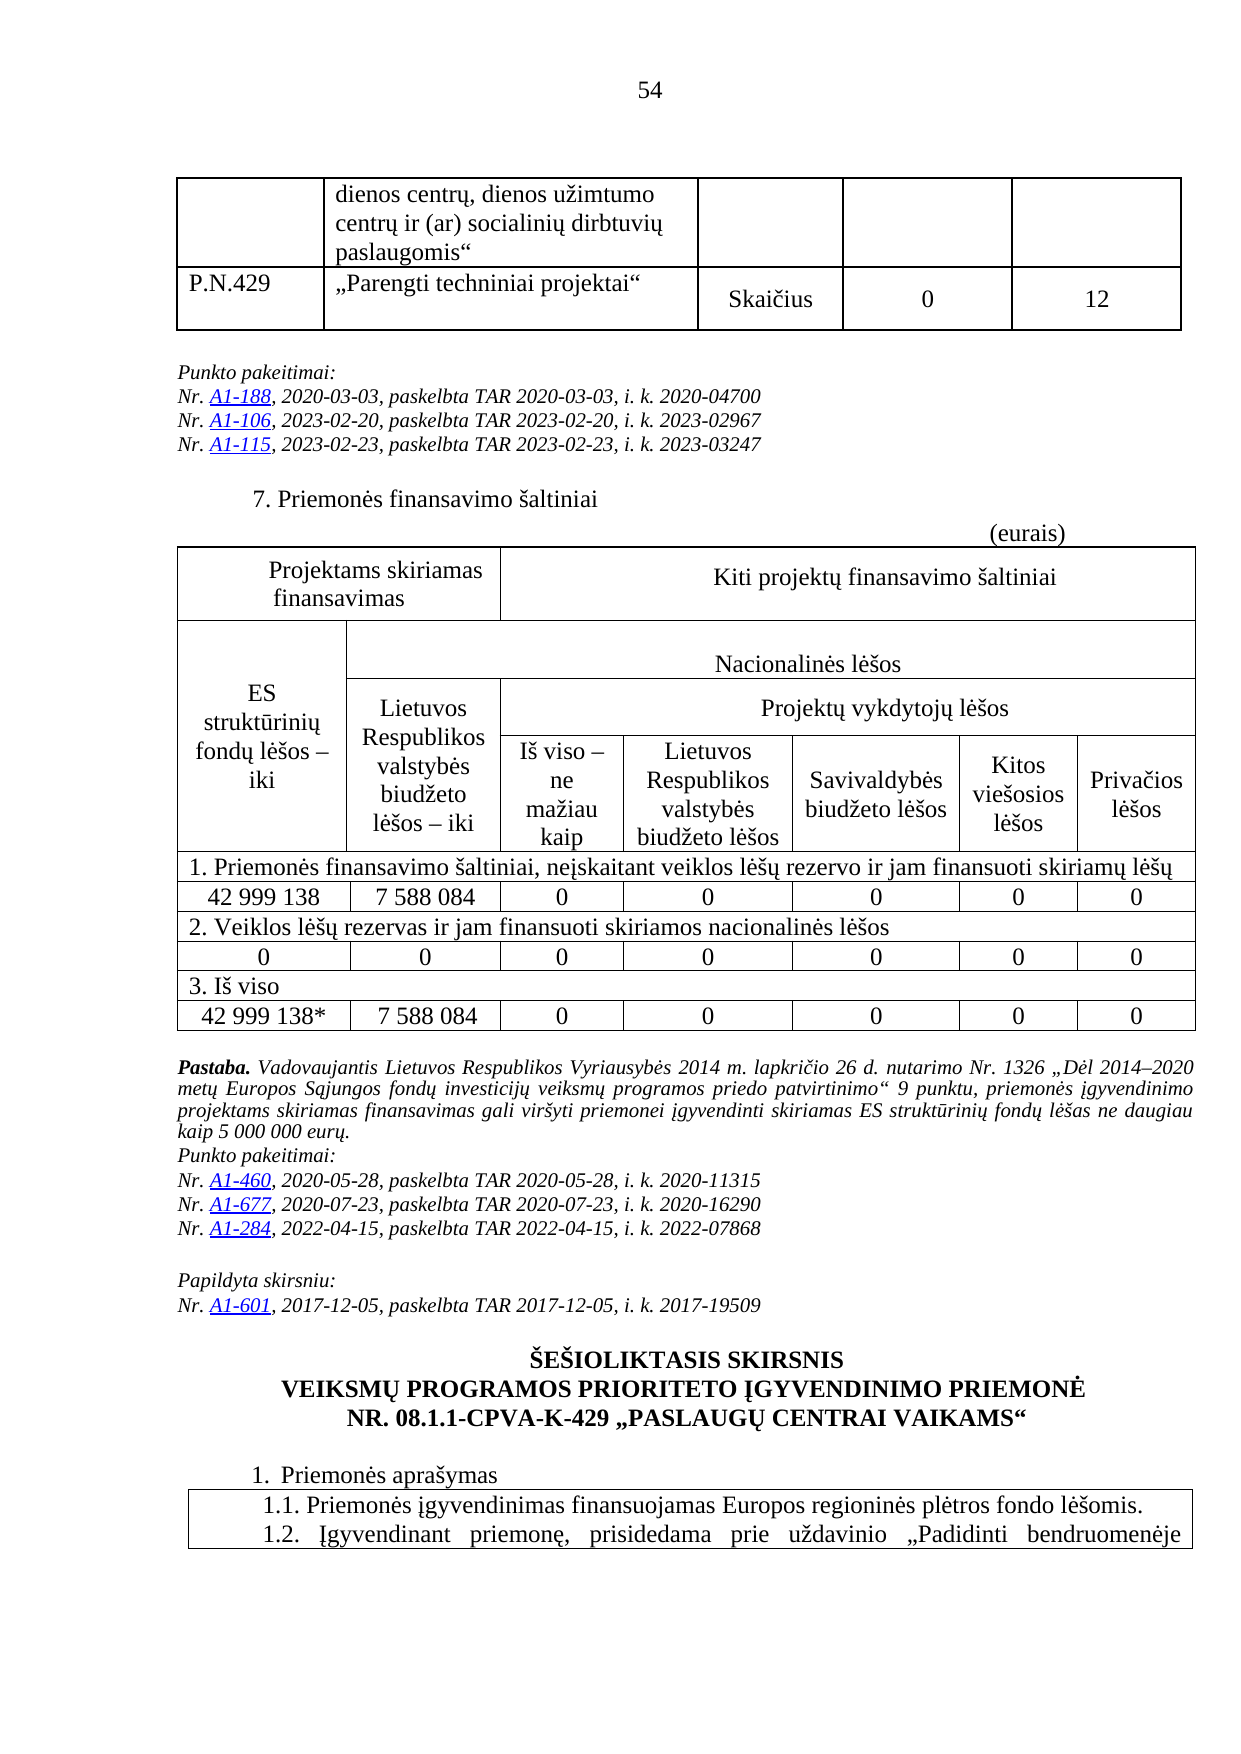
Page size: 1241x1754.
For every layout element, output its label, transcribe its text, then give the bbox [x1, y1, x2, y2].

text ŠEŠIOLIKTASIS SKIRSNIS [177, 1345, 1196, 1374]
table_cell 0 [793, 942, 959, 970]
table_cell 0 [1078, 942, 1195, 970]
table_cell 42 999 138* [178, 1001, 350, 1030]
table_header Projektams skiriamas finansavimas [178, 548, 500, 620]
table_cell Projektų vykdytojų lėšos [501, 679, 1195, 735]
table_cell Lietuvos Respublikos valstybės biudžeto lėšos [624, 736, 792, 851]
table_cell 0 [178, 942, 350, 970]
table_cell Nacionalinės lėšos [347, 621, 1195, 678]
text Nr. A1-460, 2020-05-28, paskelbta TAR 2020-05-28, i. k. 2020-11315 [177, 1167, 1196, 1192]
table_cell 0 [501, 942, 623, 970]
table_header 1.1. Priemonės įgyvendinimas finansuojamas Europos regioninės plėtros fondo lėšomis. 1.2. Įgyvendinant priemonę, prisidedama prie uždavinio „Padidinti bendruomenėje [189, 1490, 1192, 1548]
text (eurais) [177, 518, 1211, 546]
table_cell Kitos viešosios lėšos [960, 736, 1077, 851]
table_cell 0 [624, 882, 792, 911]
text Nr. A1-601, 2017-12-05, paskelbta TAR 2017-12-05, i. k. 2017-19509 [177, 1292, 1196, 1317]
table_cell 0 [501, 1001, 623, 1030]
table_header Kiti projektų finansavimo šaltiniai [501, 548, 1195, 620]
table_cell 7 588 084 [351, 882, 500, 911]
table_cell [178, 179, 323, 266]
table_cell 0 [960, 1001, 1077, 1030]
text Pastaba. Vadovaujantis Lietuvos Respublikos Vyriausybės 2014 m. lapkričio 26 d. nutarimo Nr. 1326 „Dėl 2014–2020 metų Europos Sąjungos fondų investicijų veiksmų programos priedo patvirtinimo“ 9 punktu, priemonės įgyvendinimo projektams skiriamas finansavimas gali viršyti priemonei įgyvendinti skiriamas ES struktūrinių fondų lėšas ne daugiau kaip 5 000 000 eurų. [177, 1057, 1196, 1143]
table_cell P.N.429 [178, 268, 323, 329]
table_cell 0 [351, 942, 500, 970]
table_cell Skaičius [699, 268, 842, 329]
table_cell 42 999 138 [178, 882, 350, 911]
table_cell 0 [960, 942, 1077, 970]
table_cell 0 [624, 1001, 792, 1030]
table_cell 0 [793, 882, 959, 911]
text Nr. A1-188, 2020-03-03, paskelbta TAR 2020-03-03, i. k. 2020-04700 [177, 384, 1196, 408]
text Nr. A1-284, 2022-04-15, paskelbta TAR 2022-04-15, i. k. 2022-07868 [177, 1216, 1196, 1240]
text Punkto pakeitimai: [177, 1143, 1196, 1167]
table_cell 0 [844, 268, 1011, 329]
table_cell 0 [1078, 882, 1195, 911]
table_cell 0 [501, 882, 623, 911]
table_cell 0 [624, 942, 792, 970]
text Papildyta skirsniu: [177, 1268, 1196, 1292]
table_cell Lietuvos Respublikos valstybės biudžeto lėšos – iki [347, 679, 500, 851]
table_cell „Parengti techniniai projektai“ [325, 268, 697, 329]
table_cell 7 588 084 [351, 1001, 500, 1030]
table_cell 3. Iš viso [178, 971, 1195, 1000]
table_cell dienos centrų, dienos užimtumo centrų ir (ar) socialinių dirbtuvių paslaugomis“ [325, 179, 697, 266]
table_cell ES struktūrinių fondų lėšos – iki [178, 621, 346, 851]
table_cell 1. Priemonės finansavimo šaltiniai, neįskaitant veiklos lėšų rezervo ir jam finansuoti skiriamų lėšų [178, 852, 1195, 881]
table_cell Privačios lėšos [1078, 736, 1195, 851]
text Nr. A1-677, 2020-07-23, paskelbta TAR 2020-07-23, i. k. 2020-16290 [177, 1192, 1196, 1216]
table_cell [699, 179, 842, 266]
text 7. Priemonės finansavimo šaltiniai [177, 484, 1196, 513]
text VEIKSMŲ PROGRAMOS PRIORITETO ĮGYVENDINIMO PRIEMONĖ NR. 08.1.1-CPVA-K-429 „PASLAUGŲ CENTRAI VAIKAMS“ [177, 1374, 1196, 1432]
table_cell 0 [960, 882, 1077, 911]
text 1. Priemonės aprašymas [251, 1460, 1196, 1489]
table_cell 2. Veiklos lėšų rezervas ir jam finansuoti skiriamos nacionalinės lėšos [178, 912, 1195, 941]
table_cell Iš viso – ne mažiau kaip [501, 736, 623, 851]
text Nr. A1-106, 2023-02-20, paskelbta TAR 2023-02-20, i. k. 2023-02967 [177, 408, 1196, 432]
table_cell Savivaldybės biudžeto lėšos [793, 736, 959, 851]
table_cell 0 [1078, 1001, 1195, 1030]
table_cell [1013, 179, 1180, 266]
table_cell 0 [793, 1001, 959, 1030]
text Punkto pakeitimai: [177, 359, 1196, 384]
text Nr. A1-115, 2023-02-23, paskelbta TAR 2023-02-23, i. k. 2023-03247 [177, 432, 1196, 456]
table_cell [844, 179, 1011, 266]
table_cell 12 [1013, 268, 1180, 329]
